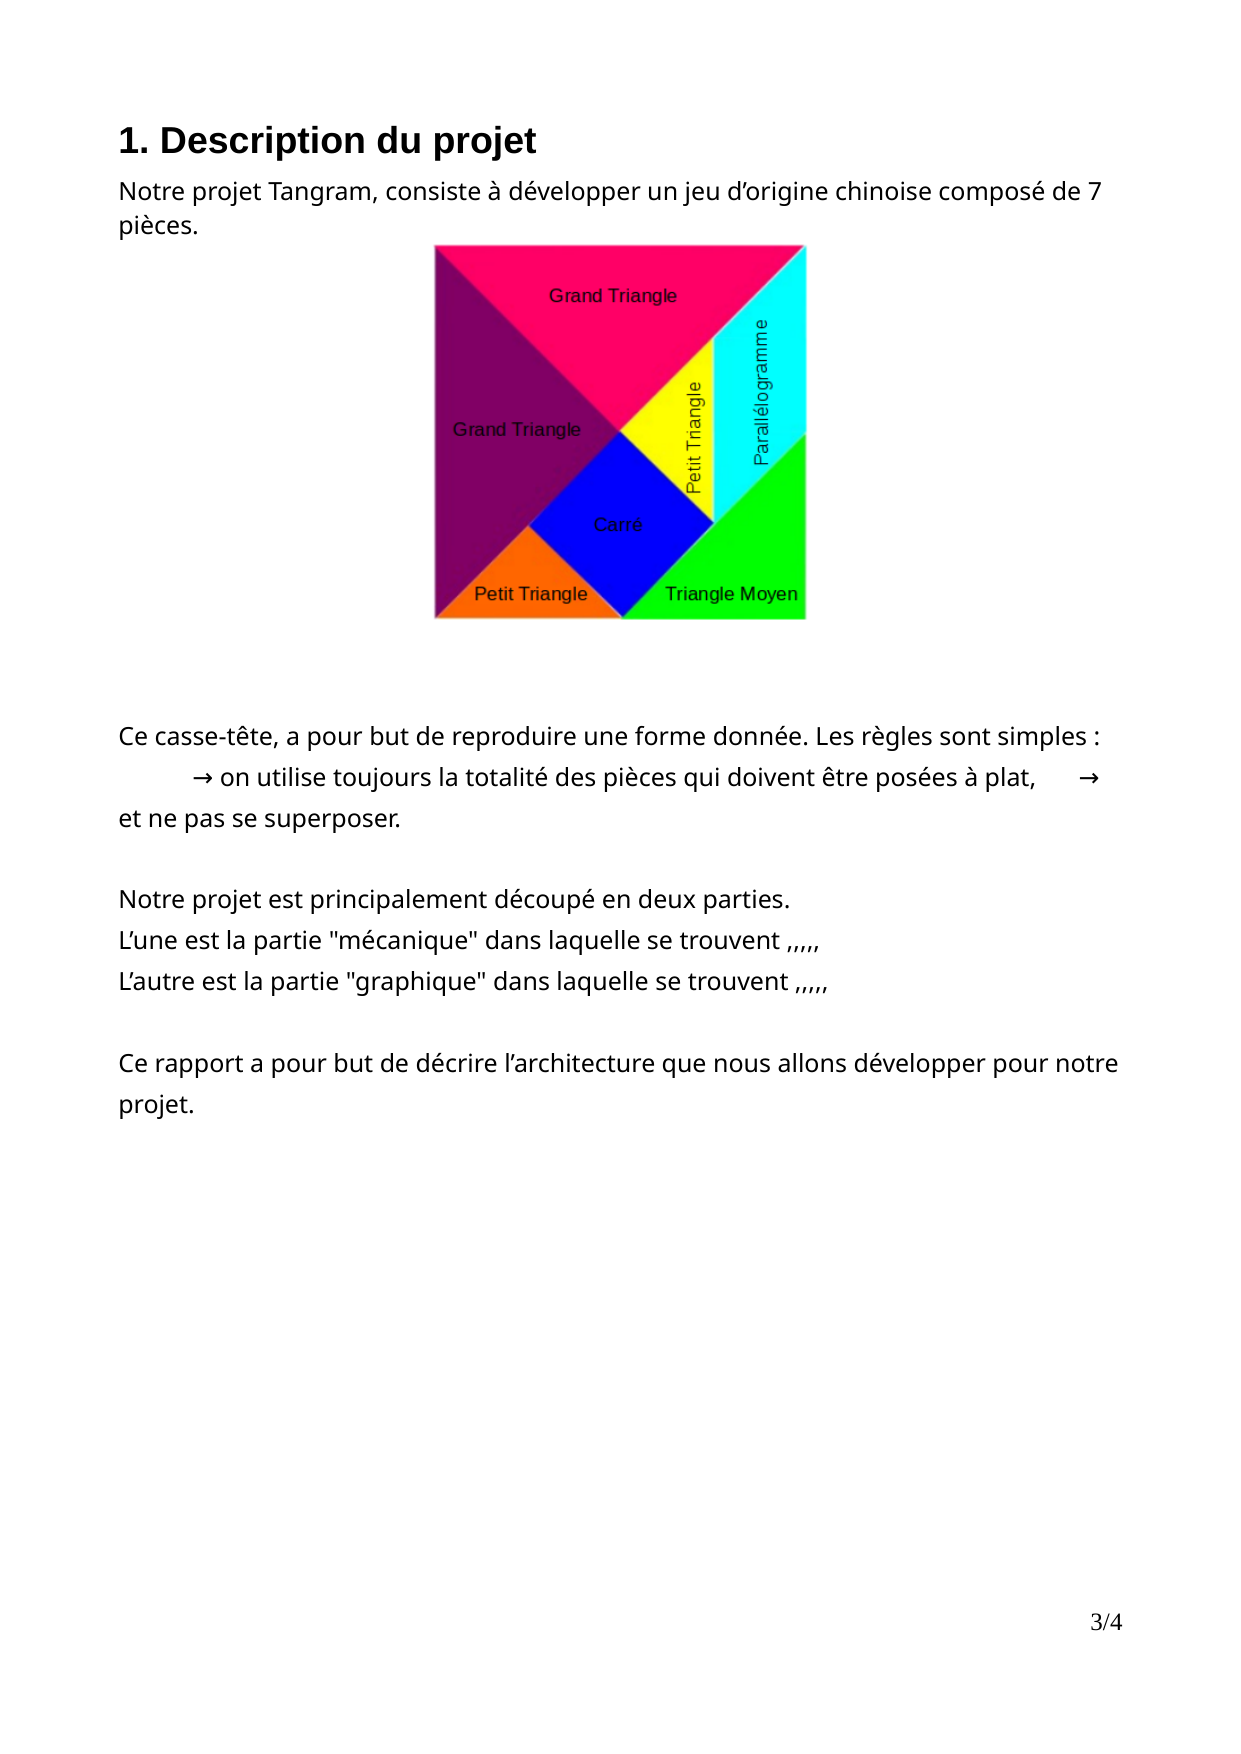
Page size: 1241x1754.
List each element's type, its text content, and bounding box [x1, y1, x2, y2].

text Ce rapport a pour but de décrire l’architecture que nous allons développer pour notre projet. [118, 1045, 1122, 1120]
text Notre projet est principalement découpé en deux parties. [118, 882, 1122, 916]
text L’autre est la partie "graphique" dans laquelle se trouvent ,,,,, [118, 964, 1122, 998]
picture [430, 241, 810, 623]
text L’une est la partie "mécanique" dans laquelle se trouvent ,,,,, [118, 923, 1122, 957]
text Notre projet Tangram, consiste à développer un jeu d’origine chinoise composé de 7 pièces. [118, 174, 1122, 242]
subtitle 1. Description du projet [118, 118, 1122, 161]
text → on utilise toujours la totalité des pièces qui doivent être posées à plat, → et ne pas se superposer. [118, 759, 1122, 834]
text Ce casse-tête, a pour but de reproduire une forme donnée. Les règles sont simples : [118, 719, 1122, 753]
